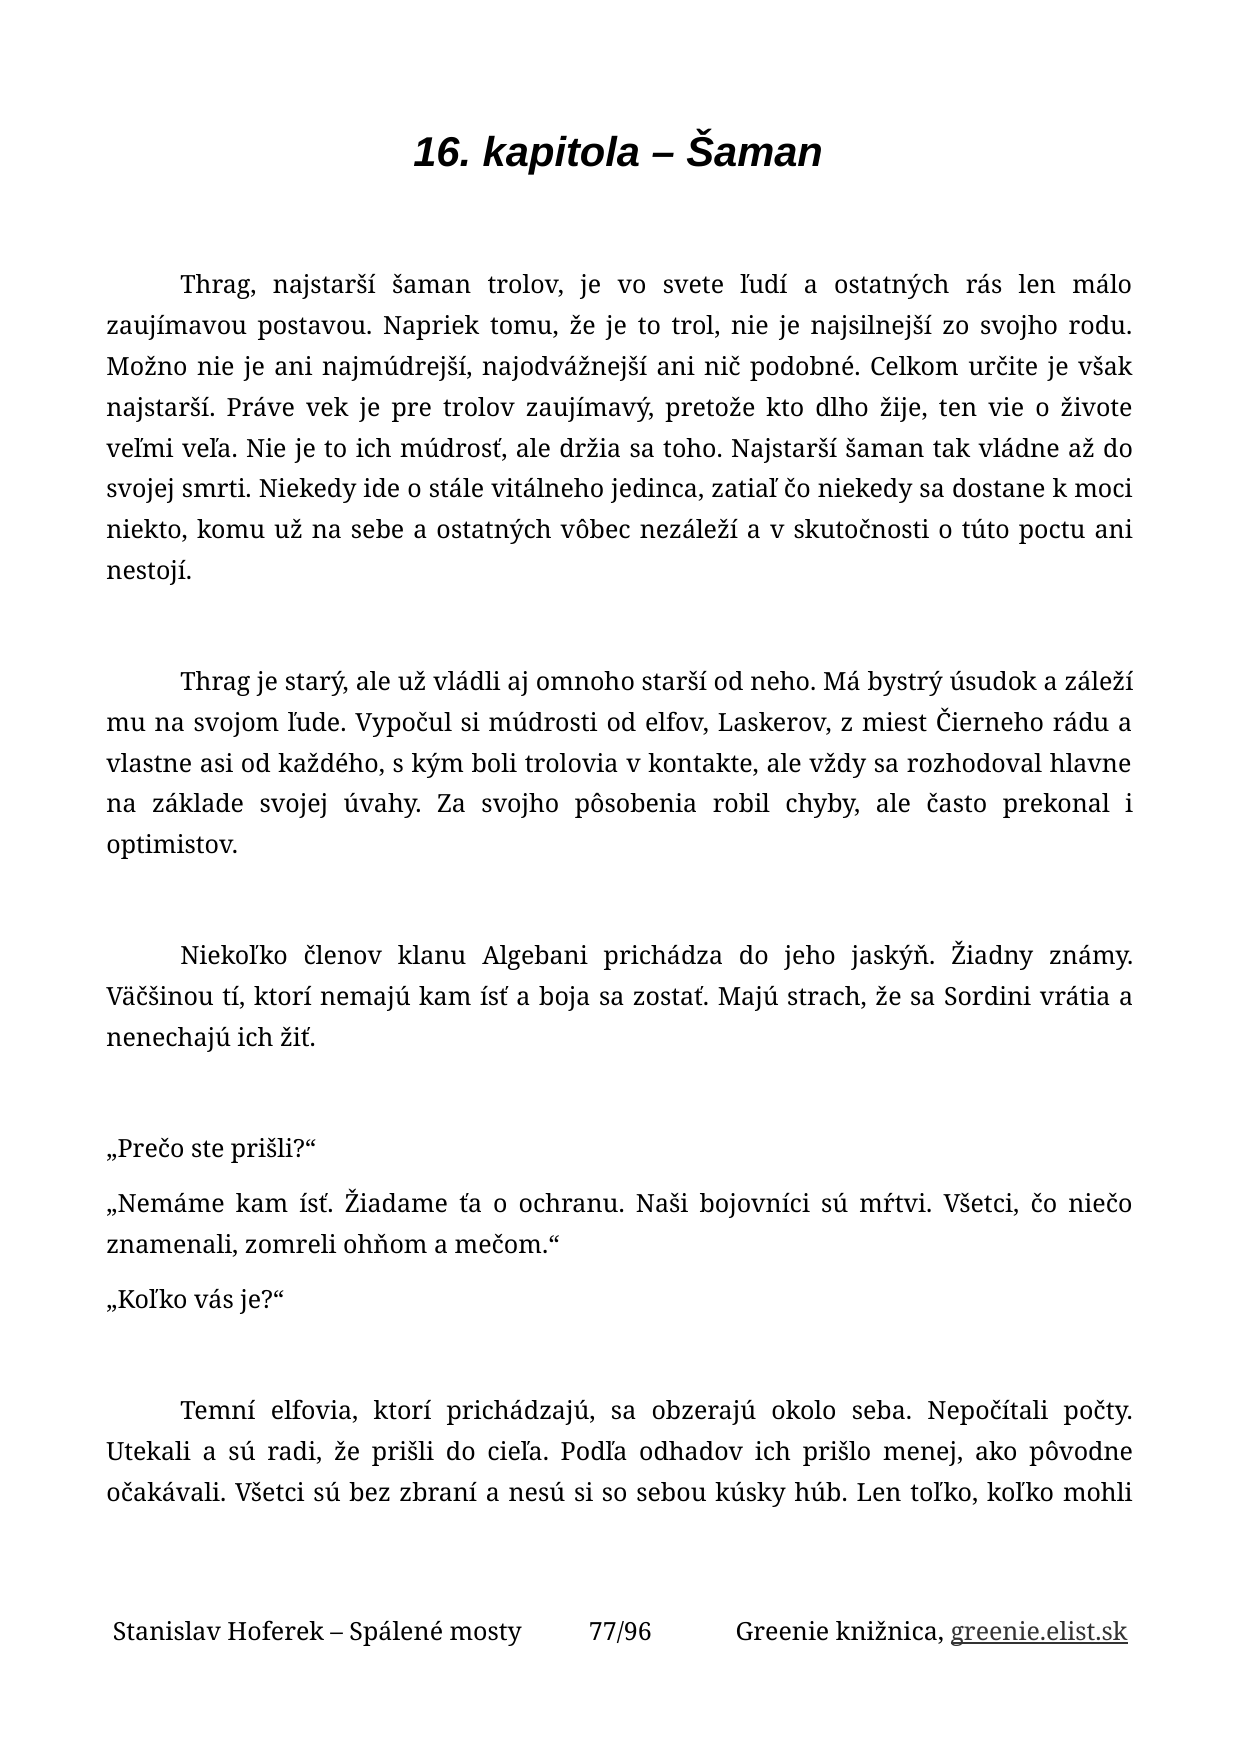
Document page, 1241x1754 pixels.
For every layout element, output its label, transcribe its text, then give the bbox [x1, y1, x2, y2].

text Temní elfovia, ktorí prichádzajú, sa obzerajú okolo seba. Nepočítali počty. Utekali a sú radi, že prišli do cieľa. Podľa odhadov ich prišlo menej, ako pôvodne očakávali. Všetci sú bez zbraní a nesú si so sebou kúsky húb. Len toľko, koľko mohli [106, 1393, 1134, 1508]
text „Nemáme kam ísť. Žiadame ťa o ochranu. Naši bojovníci sú mŕtvi. Všetci, čo niečo znamenali, zomreli ohňom a mečom.“ [106, 1186, 1134, 1261]
subtitle 16. kapitola – Šaman [106, 127, 1134, 175]
text Thrag, najstarší šaman trolov, je vo svete ľudí a ostatných rás len málo zaujímavou postavou. Napriek tomu, že je to trol, nie je najsilnejší zo svojho rodu. Možno nie je ani najmúdrejší, najodvážnejší ani nič podobné. Celkom určite je však najstarší. Práve vek je pre trolov zaujímavý, pretože kto dlho žije, ten vie o živote veľmi veľa. Nie je to ich múdrosť, ale držia sa toho. Najstarší šaman tak vládne až do svojej smrti. Niekedy ide o stále vitálneho jedinca, zatiaľ čo niekedy sa dostane k moci niekto, komu už na sebe a ostatných vôbec nezáleží a v skutočnosti o túto poctu ani nestojí. [106, 267, 1134, 587]
text Niekoľko členov klanu Algebani prichádza do jeho jaskýň. Žiadny známy. Väčšinou tí, ktorí nemajú kam ísť a boja sa zostať. Majú strach, že sa Sordini vrátia a nenechajú ich žiť. [106, 938, 1134, 1053]
text „Koľko vás je?“ [106, 1282, 1134, 1316]
text „Prečo ste prišli?“ [106, 1130, 1134, 1164]
text Thrag je starý, ale už vládli aj omnoho starší od neho. Má bystrý úsudok a záleží mu na svojom ľude. Vypočul si múdrosti od elfov, Laskerov, z miest Čierneho rádu a vlastne asi od každého, s kým boli trolovia v kontakte, ale vždy sa rozhodoval hlavne na základe svojej úvahy. Za svojho pôsobenia robil chyby, ale často prekonal i optimistov. [106, 663, 1134, 861]
